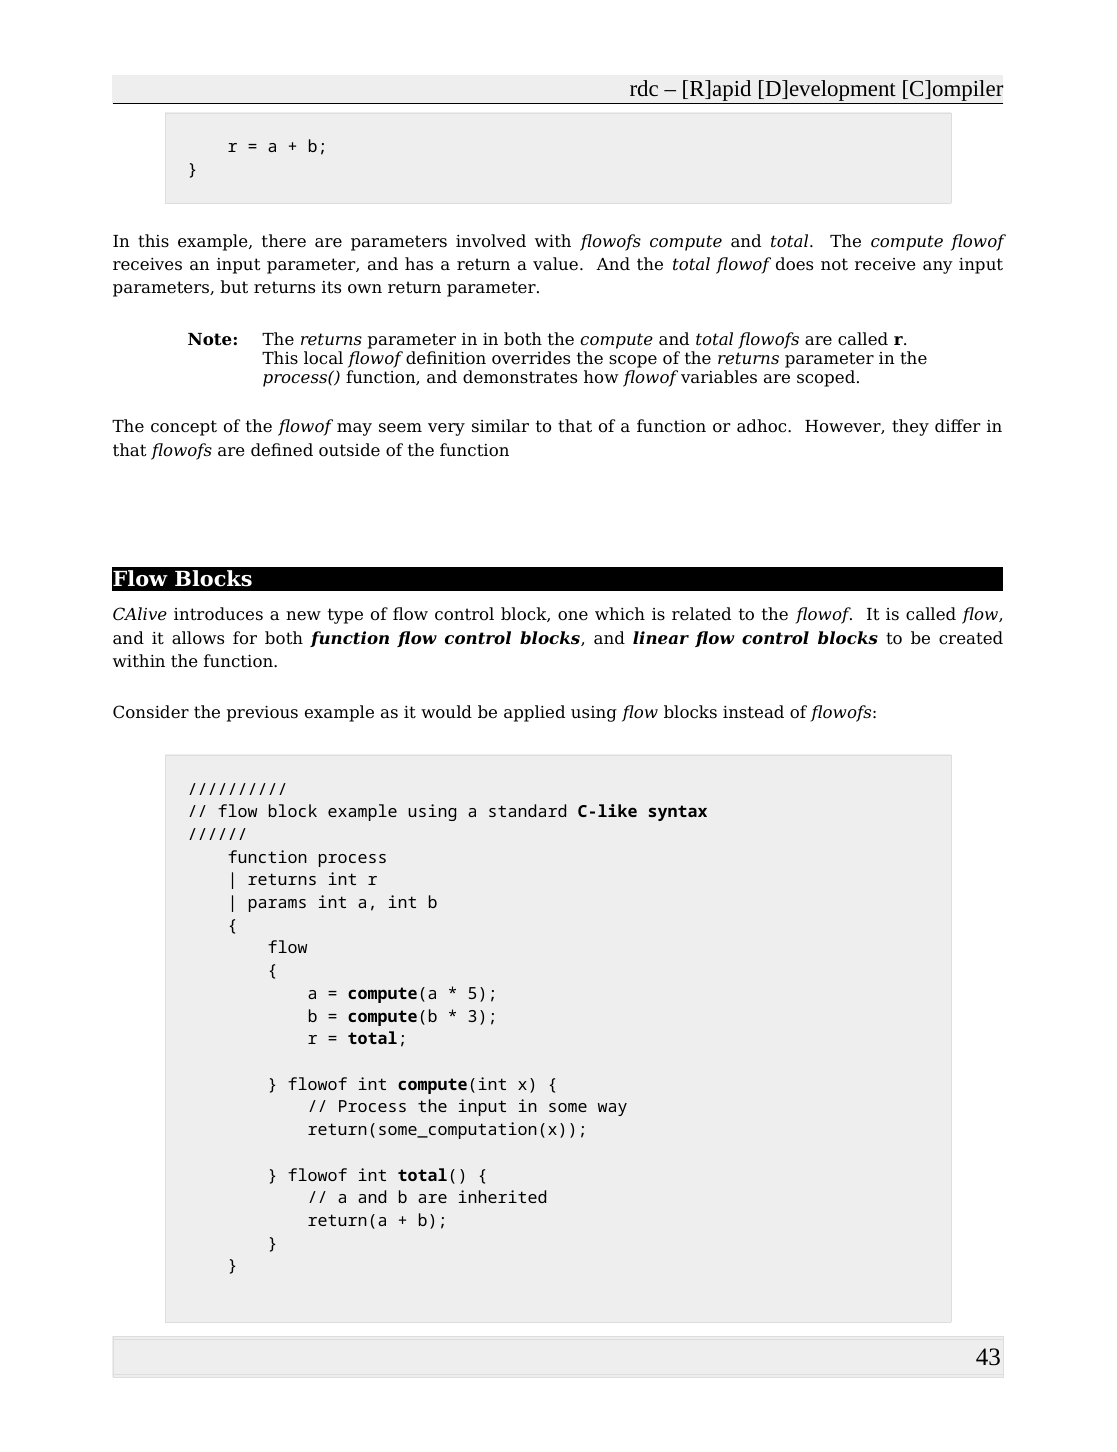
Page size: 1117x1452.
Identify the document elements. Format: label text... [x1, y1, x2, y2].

text r = a + b; } [166, 114, 951, 203]
text In this example, there are parameters involved with flowofs compute and total. The compute flowof receives an input parameter, and has a return a value. And the total flowof does not receive any input parameters, but returns its own return parameter. [112, 232, 1003, 297]
text The concept of the flowof may seem very similar to that of a function or adhoc. However, they differ in that flowofs are defined outside of the function [112, 417, 1003, 460]
text Note: The returns parameter in in both the compute and total flowofs are called r. This local flowof definition overrides the scope of the returns parameter in the process() function, and demonstrates how flowof variables are scoped. [187, 329, 928, 388]
text CAlive introduces a new type of flow control block, one which is related to the flowof. It is called flow, and it allows for both function flow control blocks, and linear flow control blocks to be created within the function. [112, 605, 1003, 671]
text ////////// // flow block example using a standard C-like syntax ////// function process | returns int r | params int a, int b { flow { a = compute(a * 5); b = compute(b * 3); r = total; } flowof int compute(int x) { // Process the input in some way return(some_computation(x)); } flowof int total() { // a and b are inherited return(a + b); } } [166, 756, 951, 1322]
text Consider the previous example as it would be applied using flow blocks instead of flowofs: [112, 703, 1003, 723]
subtitle Flow Blocks [112, 567, 1003, 591]
